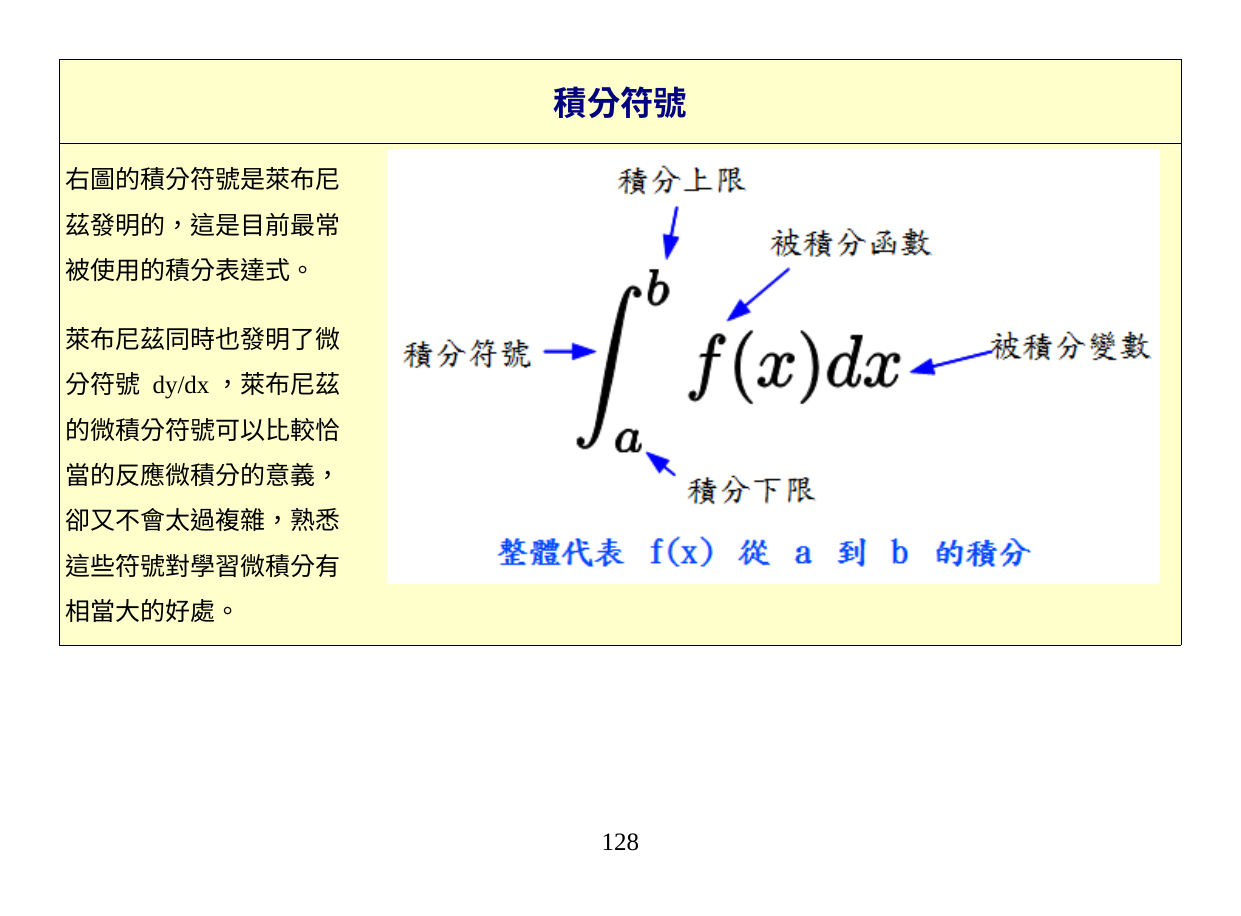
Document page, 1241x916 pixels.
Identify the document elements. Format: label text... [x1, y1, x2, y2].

table_header 積分符號 [60, 60, 1181, 142]
picture [387, 149, 1160, 584]
table_cell 右圖的積分符號是萊布尼茲發明的，這是目前最常被使用的積分表達式。 萊布尼茲同時也發明了微分符號 dy/dx ，萊布尼茲的微積分符號可以比較恰當的反應微積分的意義，卻又不會太過複雜，熟悉這些符號對學習微積分有相當大的好處。 [60, 150, 1181, 645]
table_cell [60, 144, 1181, 149]
